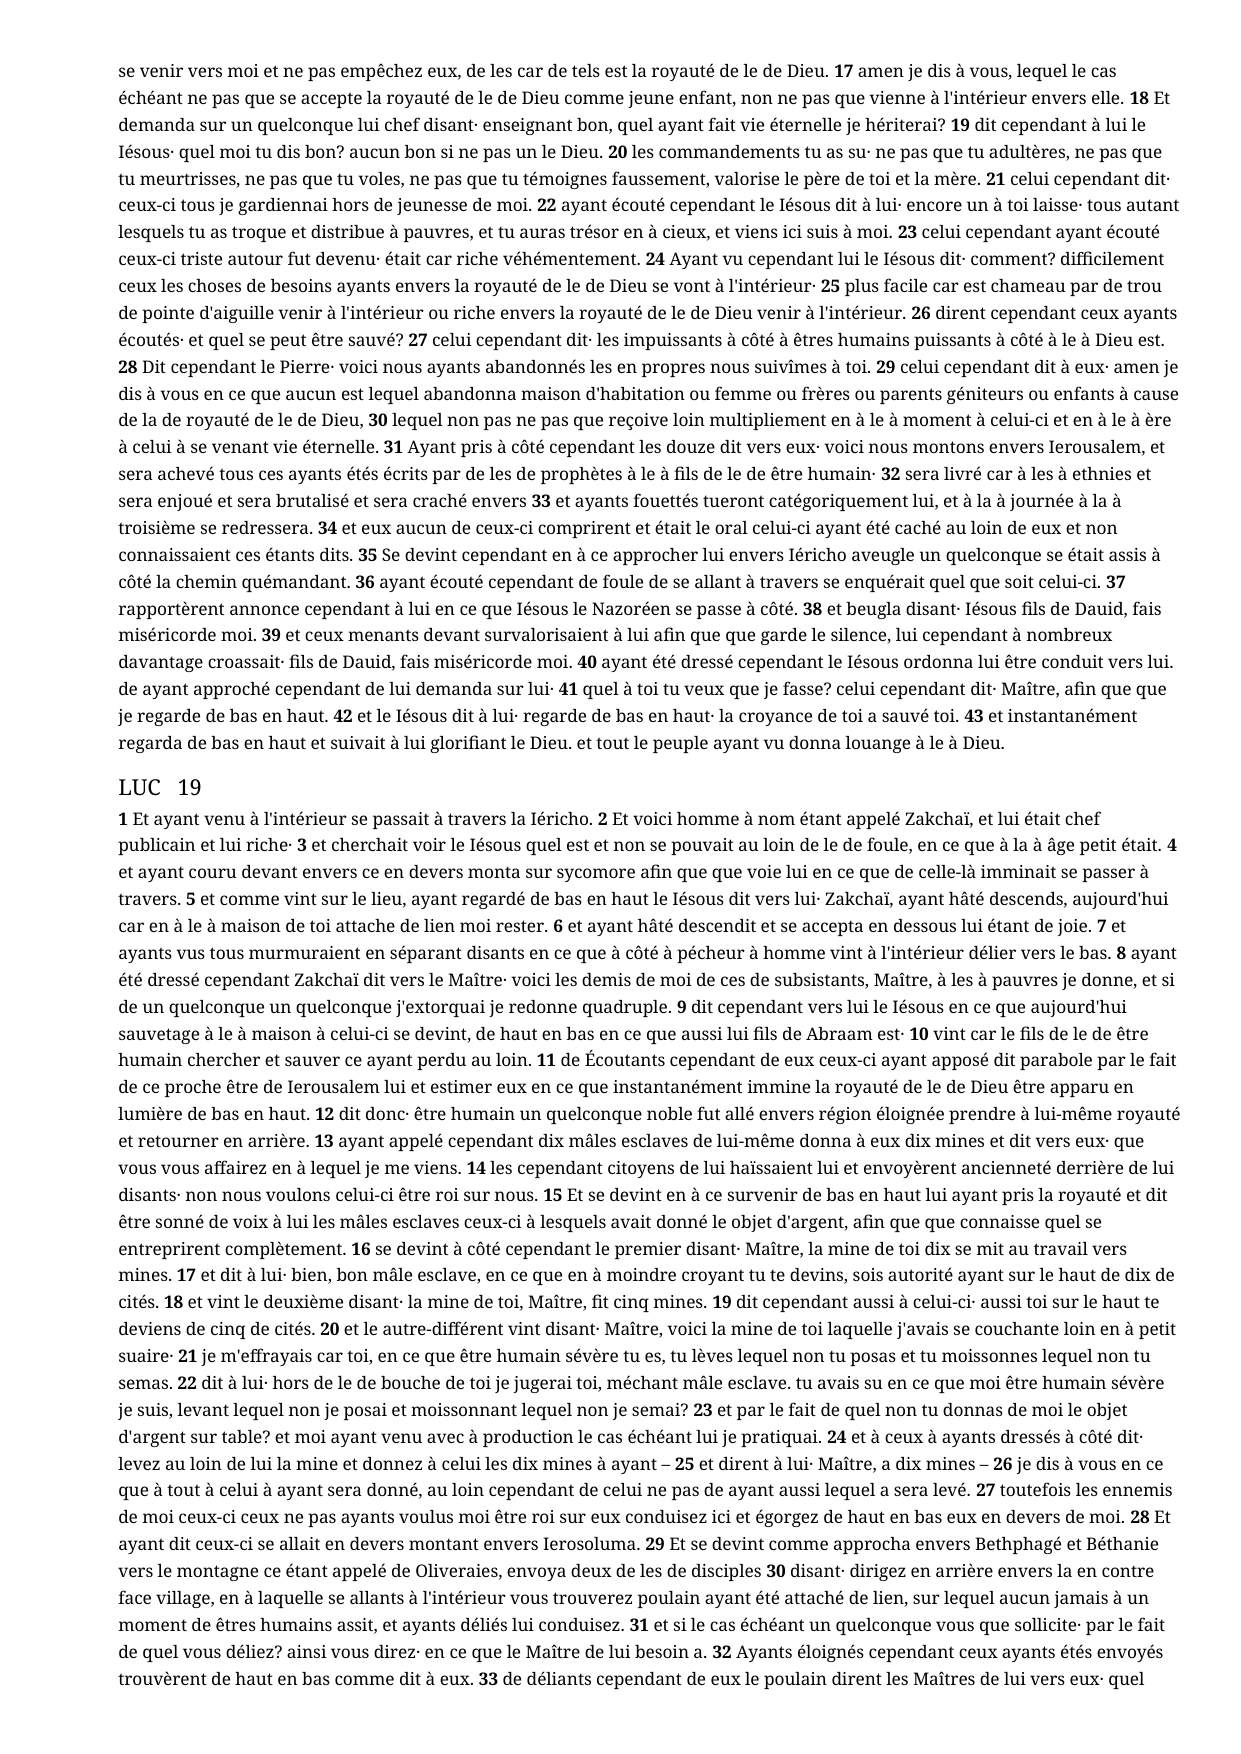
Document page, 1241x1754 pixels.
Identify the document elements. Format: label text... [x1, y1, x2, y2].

text 1 Et ayant venu à l'intérieur se passait à travers la Iéricho. 2 Et voici homme à nom étant appelé Zakchaï, et lui était chef publicain et lui riche· 3 et cherchait voir le Iésous quel est et non se pouvait au loin de le de foule, en ce que à la à âge petit était. 4 et ayant couru devant envers ce en devers monta sur sycomore afin que que voie lui en ce que de celle-là imminait se passer à travers. 5 et comme vint sur le lieu, ayant regardé de bas en haut le Iésous dit vers lui· Zakchaï, ayant hâté descends, aujourd'hui car en à le à maison de toi attache de lien moi rester. 6 et ayant hâté descendit et se accepta en dessous lui étant de joie. 7 et ayants vus tous murmuraient en séparant disants en ce que à côté à pécheur à homme vint à l'intérieur délier vers le bas. 8 ayant été dressé cependant Zakchaï dit vers le Maître· voici les demis de moi de ces de subsistants, Maître, à les à pauvres je donne, et si de un quelconque un quelconque j'extorquai je redonne quadruple. 9 dit cependant vers lui le Iésous en ce que aujourd'hui sauvetage à le à maison à celui-ci se devint, de haut en bas en ce que aussi lui fils de Abraam est· 10 vint car le fils de le de être humain chercher et sauver ce ayant perdu au loin. 11 de Écoutants cependant de eux ceux-ci ayant apposé dit parabole par le fait de ce proche être de Ierousalem lui et estimer eux en ce que instantanément immine la royauté de le de Dieu être apparu en lumière de bas en haut. 12 dit donc· être humain un quelconque noble fut allé envers région éloignée prendre à lui-même royauté et retourner en arrière. 13 ayant appelé cependant dix mâles esclaves de lui-même donna à eux dix mines et dit vers eux· que vous vous affairez en à lequel je me viens. 14 les cependant citoyens de lui haïssaient lui et envoyèrent ancienneté derrière de lui disants· non nous voulons celui-ci être roi sur nous. 15 Et se devint en à ce survenir de bas en haut lui ayant pris la royauté et dit être sonné de voix à lui les mâles esclaves ceux-ci à lesquels avait donné le objet d'argent, afin que que connaisse quel se entreprirent complètement. 16 se devint à côté cependant le premier disant· Maître, la mine de toi dix se mit au travail vers mines. 17 et dit à lui· bien, bon mâle esclave, en ce que en à moindre croyant tu te devins, sois autorité ayant sur le haut de dix de cités. 18 et vint le deuxième disant· la mine de toi, Maître, fit cinq mines. 19 dit cependant aussi à celui-ci· aussi toi sur le haut te deviens de cinq de cités. 20 et le autre-différent vint disant· Maître, voici la mine de toi laquelle j'avais se couchante loin en à petit suaire· 21 je m'effrayais car toi, en ce que être humain sévère tu es, tu lèves lequel non tu posas et tu moissonnes lequel non tu semas. 22 dit à lui· hors de le de bouche de toi je jugerai toi, méchant mâle esclave. tu avais su en ce que moi être humain sévère je suis, levant lequel non je posai et moissonnant lequel non je semai? 23 et par le fait de quel non tu donnas de moi le objet d'argent sur table? et moi ayant venu avec à production le cas échéant lui je pratiquai. 24 et à ceux à ayants dressés à côté dit· levez au loin de lui la mine et donnez à celui les dix mines à ayant – 25 et dirent à lui· Maître, a dix mines – 26 je dis à vous en ce que à tout à celui à ayant sera donné, au loin cependant de celui ne pas de ayant aussi lequel a sera levé. 27 toutefois les ennemis de moi ceux-ci ceux ne pas ayants voulus moi être roi sur eux conduisez ici et égorgez de haut en bas eux en devers de moi. 28 Et ayant dit ceux-ci se allait en devers montant envers Ierosoluma. 29 Et se devint comme approcha envers Bethphagé et Béthanie vers le montagne ce étant appelé de Oliveraies, envoya deux de les de disciples 30 disant· dirigez en arrière envers la en contre face village, en à laquelle se allants à l'intérieur vous trouverez poulain ayant été attaché de lien, sur lequel aucun jamais à un moment de êtres humains assit, et ayants déliés lui conduisez. 31 et si le cas échéant un quelconque vous que sollicite· par le fait de quel vous déliez? ainsi vous direz· en ce que le Maître de lui besoin a. 32 Ayants éloignés cependant ceux ayants étés envoyés trouvèrent de haut en bas comme dit à eux. 33 de déliants cependant de eux le poulain dirent les Maîtres de lui vers eux· quel [118, 807, 1181, 1690]
text se venir vers moi et ne pas empêchez eux, de les car de tels est la royauté de le de Dieu. 17 amen je dis à vous, lequel le cas échéant ne pas que se accepte la royauté de le de Dieu comme jeune enfant, non ne pas que vienne à l'intérieur envers elle. 18 Et demanda sur un quelconque lui chef disant· enseignant bon, quel ayant fait vie éternelle je hériterai? 19 dit cependant à lui le Iésous· quel moi tu dis bon? aucun bon si ne pas un le Dieu. 20 les commandements tu as su· ne pas que tu adultères, ne pas que tu meurtrisses, ne pas que tu voles, ne pas que tu témoignes faussement, valorise le père de toi et la mère. 21 celui cependant dit· ceux-ci tous je gardiennai hors de jeunesse de moi. 22 ayant écouté cependant le Iésous dit à lui· encore un à toi laisse· tous autant lesquels tu as troque et distribue à pauvres, et tu auras trésor en à cieux, et viens ici suis à moi. 23 celui cependant ayant écouté ceux-ci triste autour fut devenu· était car riche véhémentement. 24 Ayant vu cependant lui le Iésous dit· comment? difficilement ceux les choses de besoins ayants envers la royauté de le de Dieu se vont à l'intérieur· 25 plus facile car est chameau par de trou de pointe d'aiguille venir à l'intérieur ou riche envers la royauté de le de Dieu venir à l'intérieur. 26 dirent cependant ceux ayants écoutés· et quel se peut être sauvé? 27 celui cependant dit· les impuissants à côté à êtres humains puissants à côté à le à Dieu est. 28 Dit cependant le Pierre· voici nous ayants abandonnés les en propres nous suivîmes à toi. 29 celui cependant dit à eux· amen je dis à vous en ce que aucun est lequel abandonna maison d'habitation ou femme ou frères ou parents géniteurs ou enfants à cause de la de royauté de le de Dieu, 30 lequel non pas ne pas que reçoive loin multipliement en à le à moment à celui-ci et en à le à ère à celui à se venant vie éternelle. 31 Ayant pris à côté cependant les douze dit vers eux· voici nous montons envers Ierousalem, et sera achevé tous ces ayants étés écrits par de les de prophètes à le à fils de le de être humain· 32 sera livré car à les à ethnies et sera enjoué et sera brutalisé et sera craché envers 33 et ayants fouettés tueront catégoriquement lui, et à la à journée à la à troisième se redressera. 34 et eux aucun de ceux-ci comprirent et était le oral celui-ci ayant été caché au loin de eux et non connaissaient ces étants dits. 35 Se devint cependant en à ce approcher lui envers Iéricho aveugle un quelconque se était assis à côté la chemin quémandant. 36 ayant écouté cependant de foule de se allant à travers se enquérait quel que soit celui-ci. 37 rapportèrent annonce cependant à lui en ce que Iésous le Nazoréen se passe à côté. 38 et beugla disant· Iésous fils de Dauid, fais miséricorde moi. 39 et ceux menants devant survalorisaient à lui afin que que garde le silence, lui cependant à nombreux davantage croassait· fils de Dauid, fais miséricorde moi. 40 ayant été dressé cependant le Iésous ordonna lui être conduit vers lui. de ayant approché cependant de lui demanda sur lui· 41 quel à toi tu veux que je fasse? celui cependant dit· Maître, afin que que je regarde de bas en haut. 42 et le Iésous dit à lui· regarde de bas en haut· la croyance de toi a sauvé toi. 43 et instantanément regarda de bas en haut et suivait à lui glorifiant le Dieu. et tout le peuple ayant vu donna louange à le à Dieu. [118, 59, 1181, 754]
text LUC 19 [118, 772, 1181, 802]
